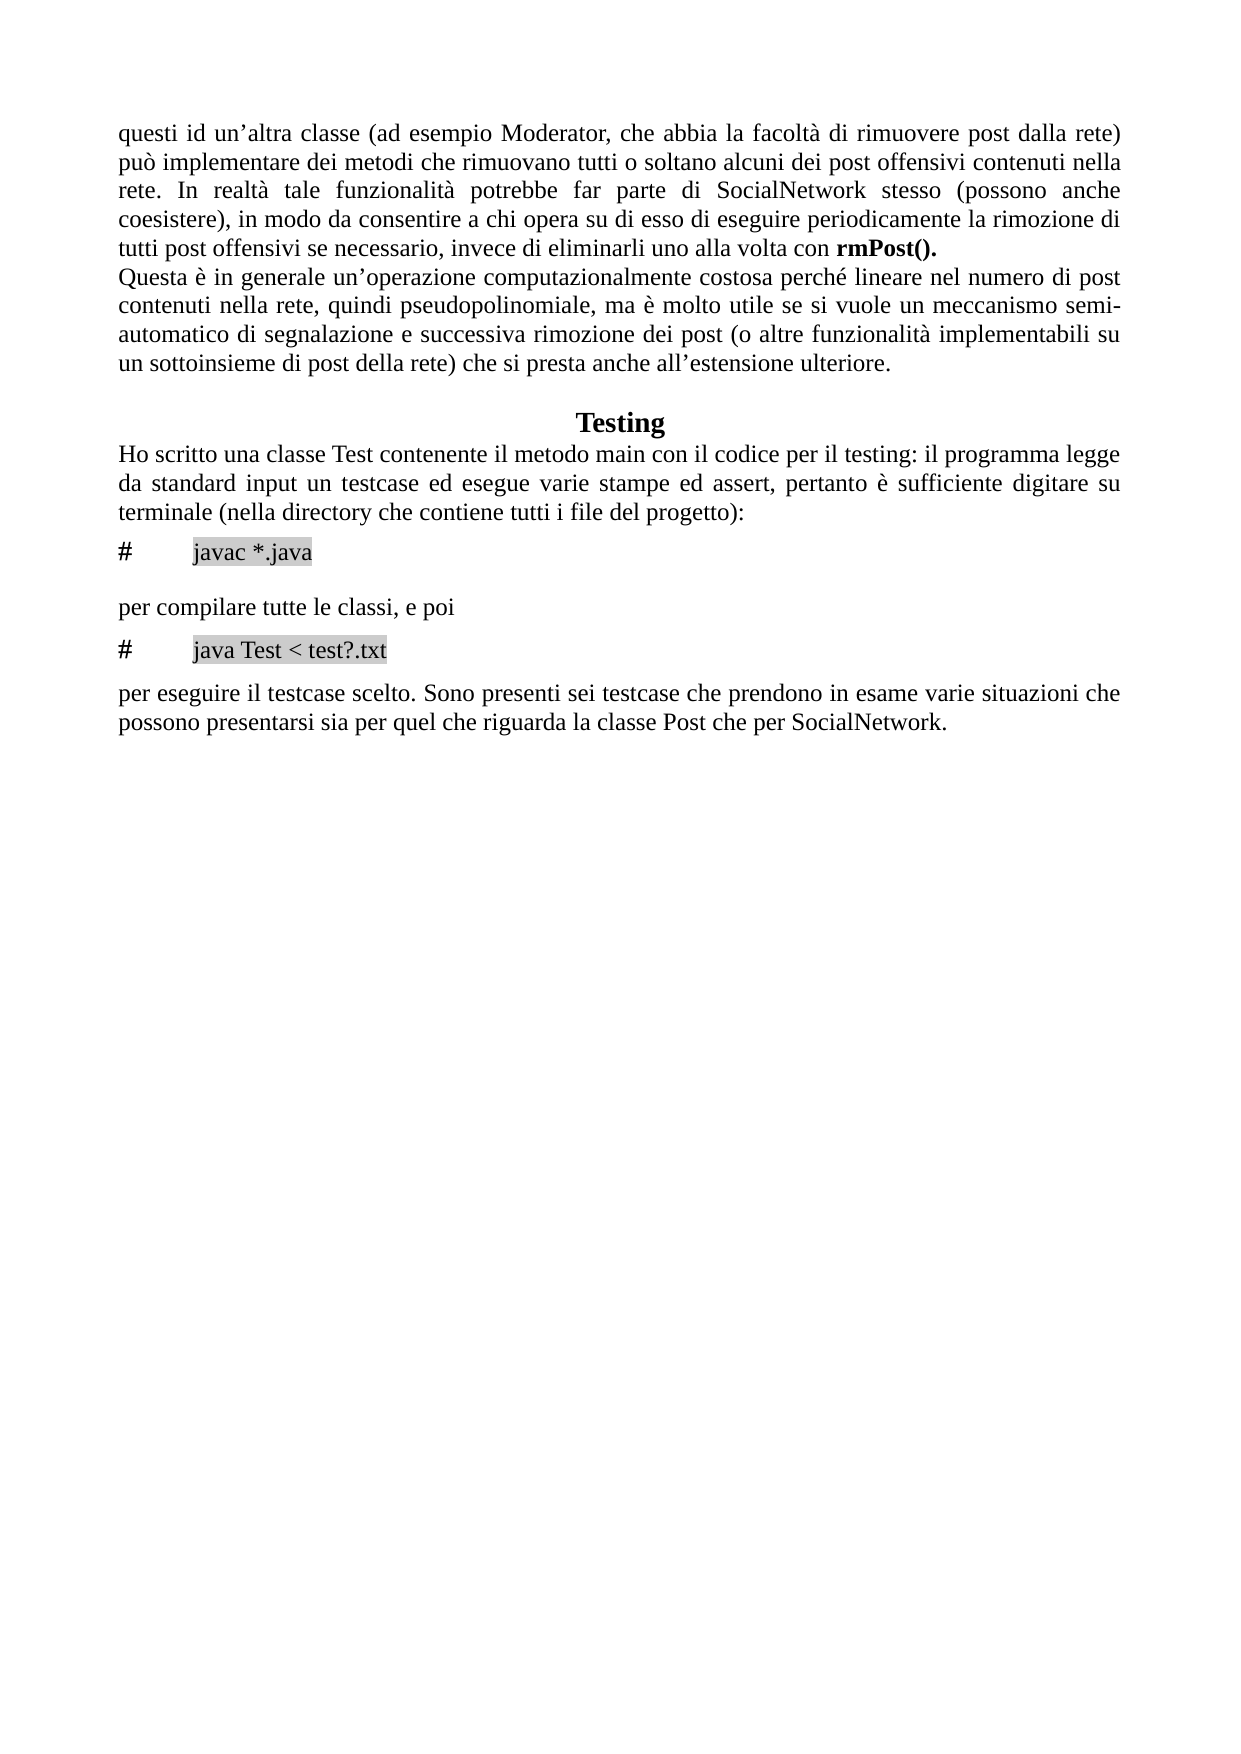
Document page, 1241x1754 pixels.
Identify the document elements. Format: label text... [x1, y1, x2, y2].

text Questa è in generale un’operazione computazionalmente costosa perché lineare nel numero di post contenuti nella rete, quindi pseudopolinomiale, ma è molto utile se si vuole un meccanismo semi-automatico di segnalazione e successiva rimozione dei post (o altre funzionalità implementabili su un sottoinsieme di post della rete) che si presta anche all’estensione ulteriore. [118, 262, 1122, 377]
text per eseguire il testcase scelto. Sono presenti sei testcase che prendono in esame varie situazioni che possono presentarsi sia per quel che riguarda la classe Post che per SocialNetwork. [118, 678, 1122, 736]
list java Test < test?.txt [118, 635, 1122, 664]
list javac *.java [118, 537, 1122, 566]
text Ho scritto una classe Test contenente il metodo main con il codice per il testing: il programma legge da standard input un testcase ed esegue varie stampe ed assert, pertanto è sufficiente digitare su terminale (nella directory che contiene tutti i file del progetto): [118, 439, 1122, 525]
text per compilare tutte le classi, e poi [118, 592, 1122, 621]
text questi id un’altra classe (ad esempio Moderator, che abbia la facoltà di rimuovere post dalla rete) può implementare dei metodi che rimuovano tutti o soltano alcuni dei post offensivi contenuti nella rete. In realtà tale funzionalità potrebbe far parte di SocialNetwork stesso (possono anche coesistere), in modo da consentire a chi opera su di esso di eseguire periodicamente la rimozione di tutti post offensivi se necessario, invece di eliminarli uno alla volta con rmPost(). [118, 118, 1122, 262]
text Testing [118, 406, 1122, 439]
